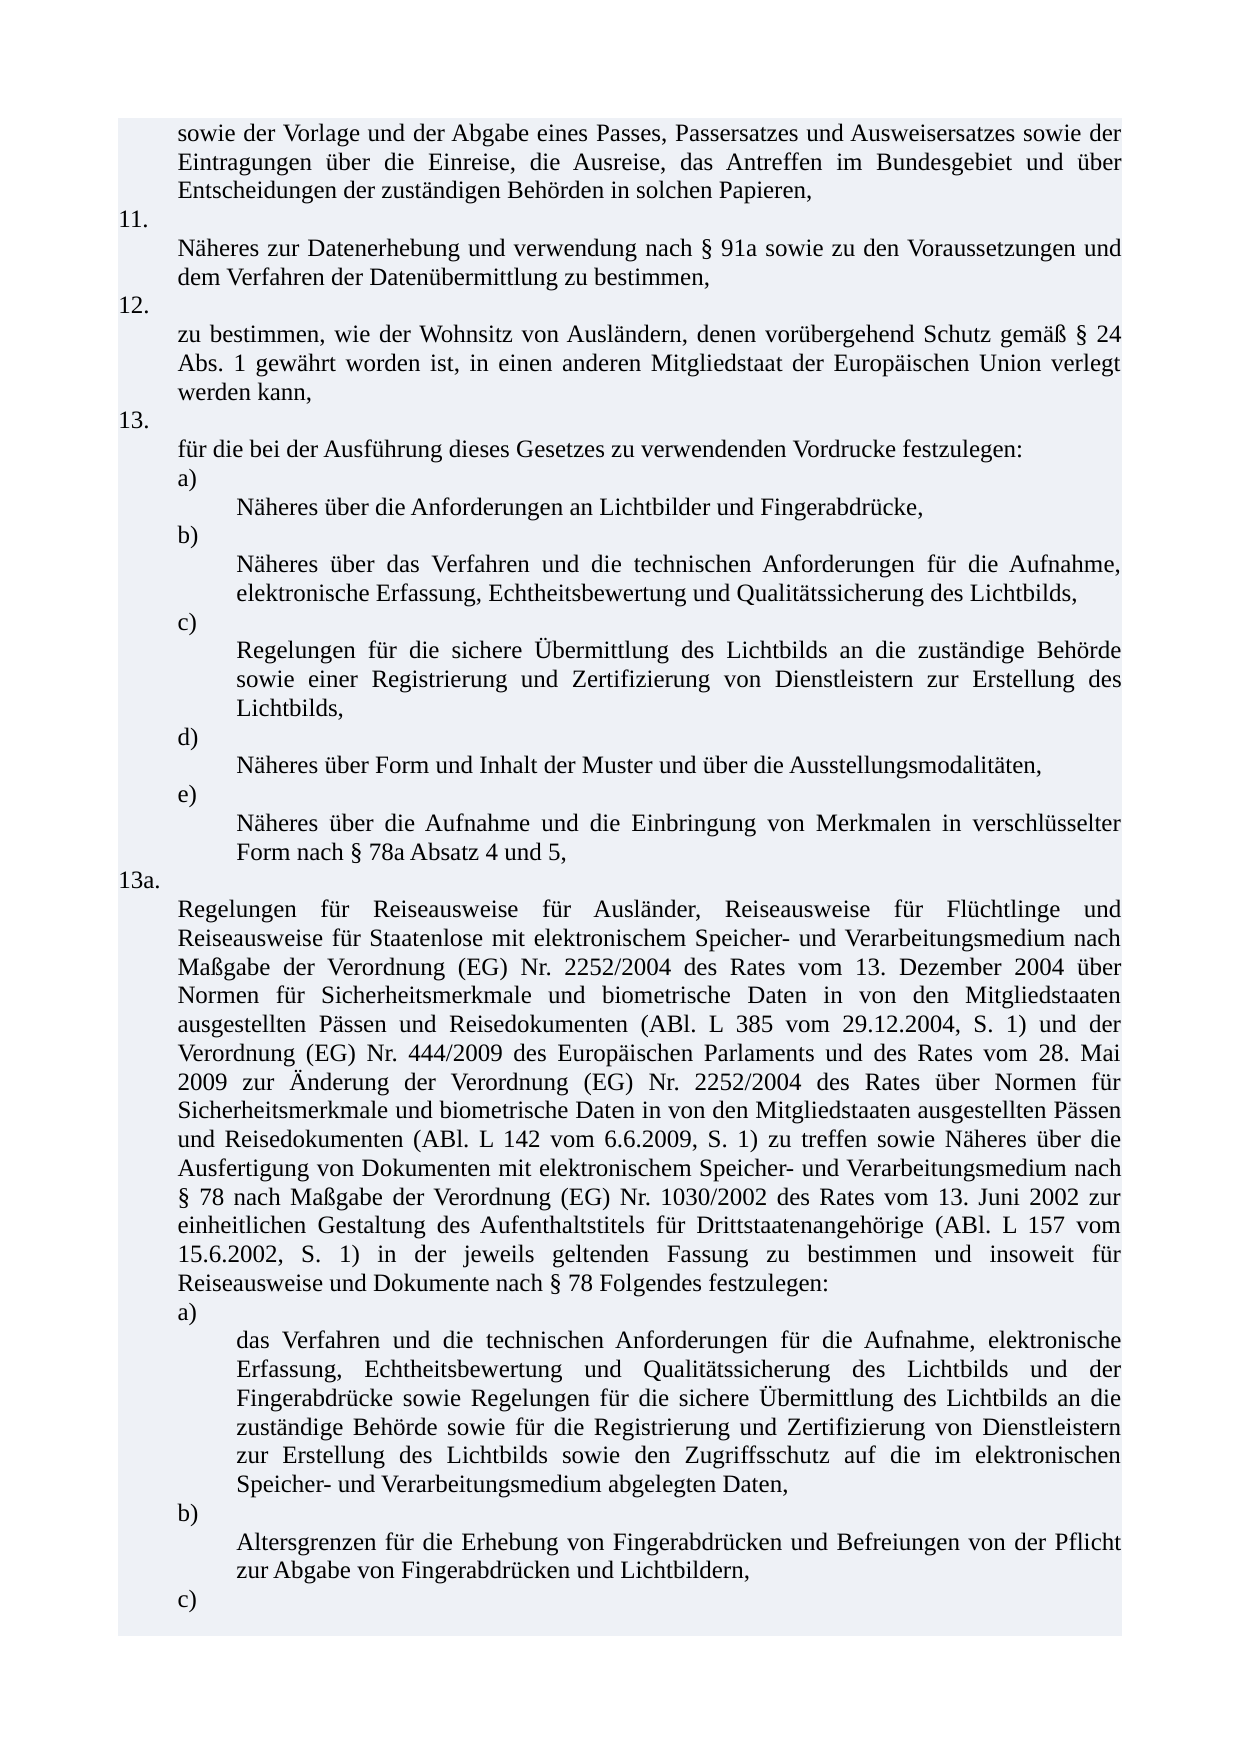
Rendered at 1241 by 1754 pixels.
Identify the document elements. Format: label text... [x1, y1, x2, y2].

subtitle a) [177, 1297, 1122, 1326]
list sowie der Vorlage und der Abgabe eines Passes, Passersatzes und Ausweisersatzes sowie der Eintragungen über die Einreise, die Ausreise, das Antreffen im Bundesgebiet und über Entscheidungen der zuständigen Behörden in solchen Papieren, [177, 118, 1122, 204]
list Altersgrenzen für die Erhebung von Fingerabdrücken und Befreiungen von der Pflicht zur Abgabe von Fingerabdrücken und Lichtbildern, [236, 1527, 1122, 1584]
list Näheres zur Datenerhebung und verwendung nach § 91a sowie zu den Voraussetzungen und dem Verfahren der Datenübermittlung zu bestimmen, [177, 233, 1122, 291]
subtitle 13a. [118, 866, 1122, 894]
list Näheres über Form und Inhalt der Muster und über die Ausstellungsmodalitäten, [236, 751, 1122, 779]
list Näheres über das Verfahren und die technischen Anforderungen für die Aufnahme, elektronische Erfassung, Echtheitsbewertung und Qualitätssicherung des Lichtbilds, [236, 549, 1122, 607]
subtitle c) [177, 607, 1122, 636]
subtitle c) [177, 1584, 1122, 1613]
list Näheres über die Aufnahme und die Einbringung von Merkmalen in verschlüsselter Form nach § 78a Absatz 4 und 5, [236, 808, 1122, 866]
subtitle b) [177, 1498, 1122, 1527]
list für die bei der Ausführung dieses Gesetzes zu verwendenden Vordrucke festzulegen: [177, 434, 1122, 463]
list Näheres über die Anforderungen an Lichtbilder und Fingerabdrücke, [236, 492, 1122, 521]
subtitle d) [177, 722, 1122, 751]
subtitle 13. [118, 406, 1122, 434]
list Regelungen für Reiseausweise für Ausländer, Reiseausweise für Flüchtlinge und Reiseausweise für Staatenlose mit elektronischem Speicher- und Verarbeitungsmedium nach Maßgabe der Verordnung (EG) Nr. 2252/2004 des Rates vom 13. Dezember 2004 über Normen für Sicherheitsmerkmale und biometrische Daten in von den Mitgliedstaaten ausgestellten Pässen und Reisedokumenten (ABl. L 385 vom 29.12.2004, S. 1) und der Verordnung (EG) Nr. 444/2009 des Europäischen Parlaments und des Rates vom 28. Mai 2009 zur Änderung der Verordnung (EG) Nr. 2252/2004 des Rates über Normen für Sicherheitsmerkmale und biometrische Daten in von den Mitgliedstaaten ausgestellten Pässen und Reisedokumenten (ABl. L 142 vom 6.6.2009, S. 1) zu treffen sowie Näheres über die Ausfertigung von Dokumenten mit elektronischem Speicher- und Verarbeitungsmedium nach § 78 nach Maßgabe der Verordnung (EG) Nr. 1030/2002 des Rates vom 13. Juni 2002 zur einheitlichen Gestaltung des Aufenthaltstitels für Drittstaatenangehörige (ABl. L 157 vom 15.6.2002, S. 1) in der jeweils geltenden Fassung zu bestimmen und insoweit für Reiseausweise und Dokumente nach § 78 Folgendes festzulegen: [177, 894, 1122, 1297]
subtitle a) [177, 463, 1122, 492]
subtitle 11. [118, 204, 1122, 233]
list zu bestimmen, wie der Wohnsitz von Ausländern, denen vorübergehend Schutz gemäß § 24 Abs. 1 gewährt worden ist, in einen anderen Mitgliedstaat der Europäischen Union verlegt werden kann, [177, 319, 1122, 406]
subtitle e) [177, 779, 1122, 808]
subtitle b) [177, 521, 1122, 549]
list Regelungen für die sichere Übermittlung des Lichtbilds an die zuständige Behörde sowie einer Registrierung und Zertifizierung von Dienstleistern zur Erstellung des Lichtbilds, [236, 636, 1122, 722]
list das Verfahren und die technischen Anforderungen für die Aufnahme, elektronische Erfassung, Echtheitsbewertung und Qualitätssicherung des Lichtbilds und der Fingerabdrücke sowie Regelungen für die sichere Übermittlung des Lichtbilds an die zuständige Behörde sowie für die Registrierung und Zertifizierung von Dienstleistern zur Erstellung des Lichtbilds sowie den Zugriffsschutz auf die im elektronischen Speicher- und Verarbeitungsmedium abgelegten Daten, [236, 1326, 1122, 1498]
subtitle 12. [118, 291, 1122, 319]
